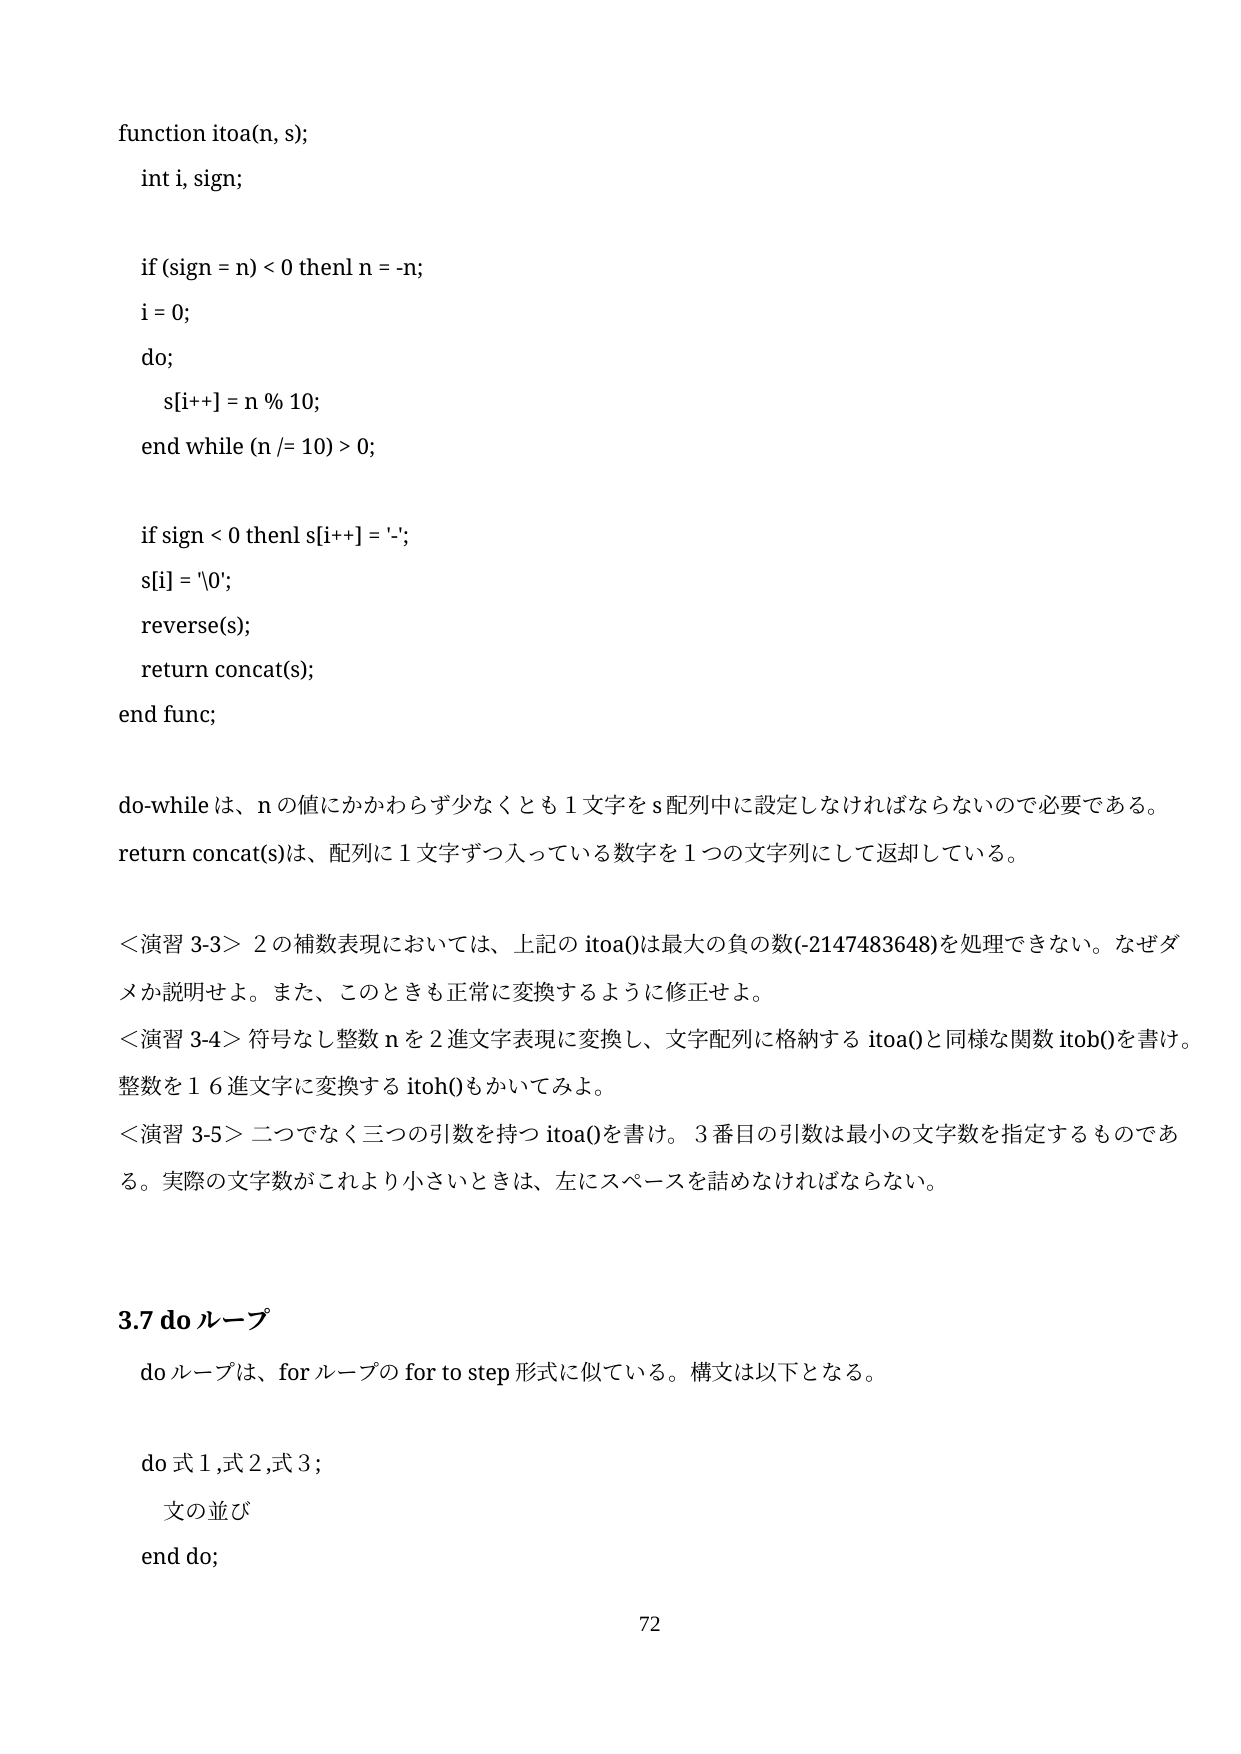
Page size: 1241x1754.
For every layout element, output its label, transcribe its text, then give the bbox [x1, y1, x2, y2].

text int i, sign; [118, 163, 1181, 193]
text if (sign = n) < 0 thenl n = -n; [118, 252, 1181, 282]
text 文の並び [118, 1494, 1181, 1525]
text doループは、forループのfor to step形式に似ている。構文は以下となる。 [118, 1355, 1181, 1386]
text 3.7 doループ [118, 1301, 1181, 1337]
text s[i] = '\0'; [118, 565, 1181, 595]
text return concat(s)は、配列に１文字ずつ入っている数字を１つの文字列にして返却している。 [118, 836, 1181, 867]
text do; [118, 342, 1181, 371]
text function itoa(n, s); [118, 118, 1181, 148]
text ＜演習 3-4＞ 符号なし整数nを２進文字表現に変換し、文字配列に格納するitoa()と同様な関数itob()を書け。整数を１６進文字に変換するitoh()もかいてみよ。 [118, 1022, 1181, 1101]
text return concat(s); [118, 654, 1181, 684]
text do-whileは、nの値にかかわらず少なくとも１文字をs配列中に設定しなければならないので必要である。 [118, 788, 1181, 820]
text reverse(s); [118, 610, 1181, 639]
text ＜演習 3-5＞ 二つでなく三つの引数を持つitoa()を書け。３番目の引数は最小の文字数を指定するものである。実際の文字数がこれより小さいときは、左にスペースを詰めなければならない。 [118, 1117, 1181, 1196]
text end func; [118, 699, 1181, 729]
text do 式１,式２,式３; [118, 1447, 1181, 1478]
text if sign < 0 thenl s[i++] = '-'; [118, 520, 1181, 550]
text end do; [118, 1541, 1181, 1571]
text ＜演習 3-3＞ ２の補数表現においては、上記のitoa()は最大の負の数(-2147483648)を処理できない。なぜダメか説明せよ。また、このときも正常に変換するように修正せよ。 [118, 928, 1181, 1006]
text s[i++] = n % 10; [118, 386, 1181, 416]
text end while (n /= 10) > 0; [118, 431, 1181, 461]
text i = 0; [118, 297, 1181, 327]
